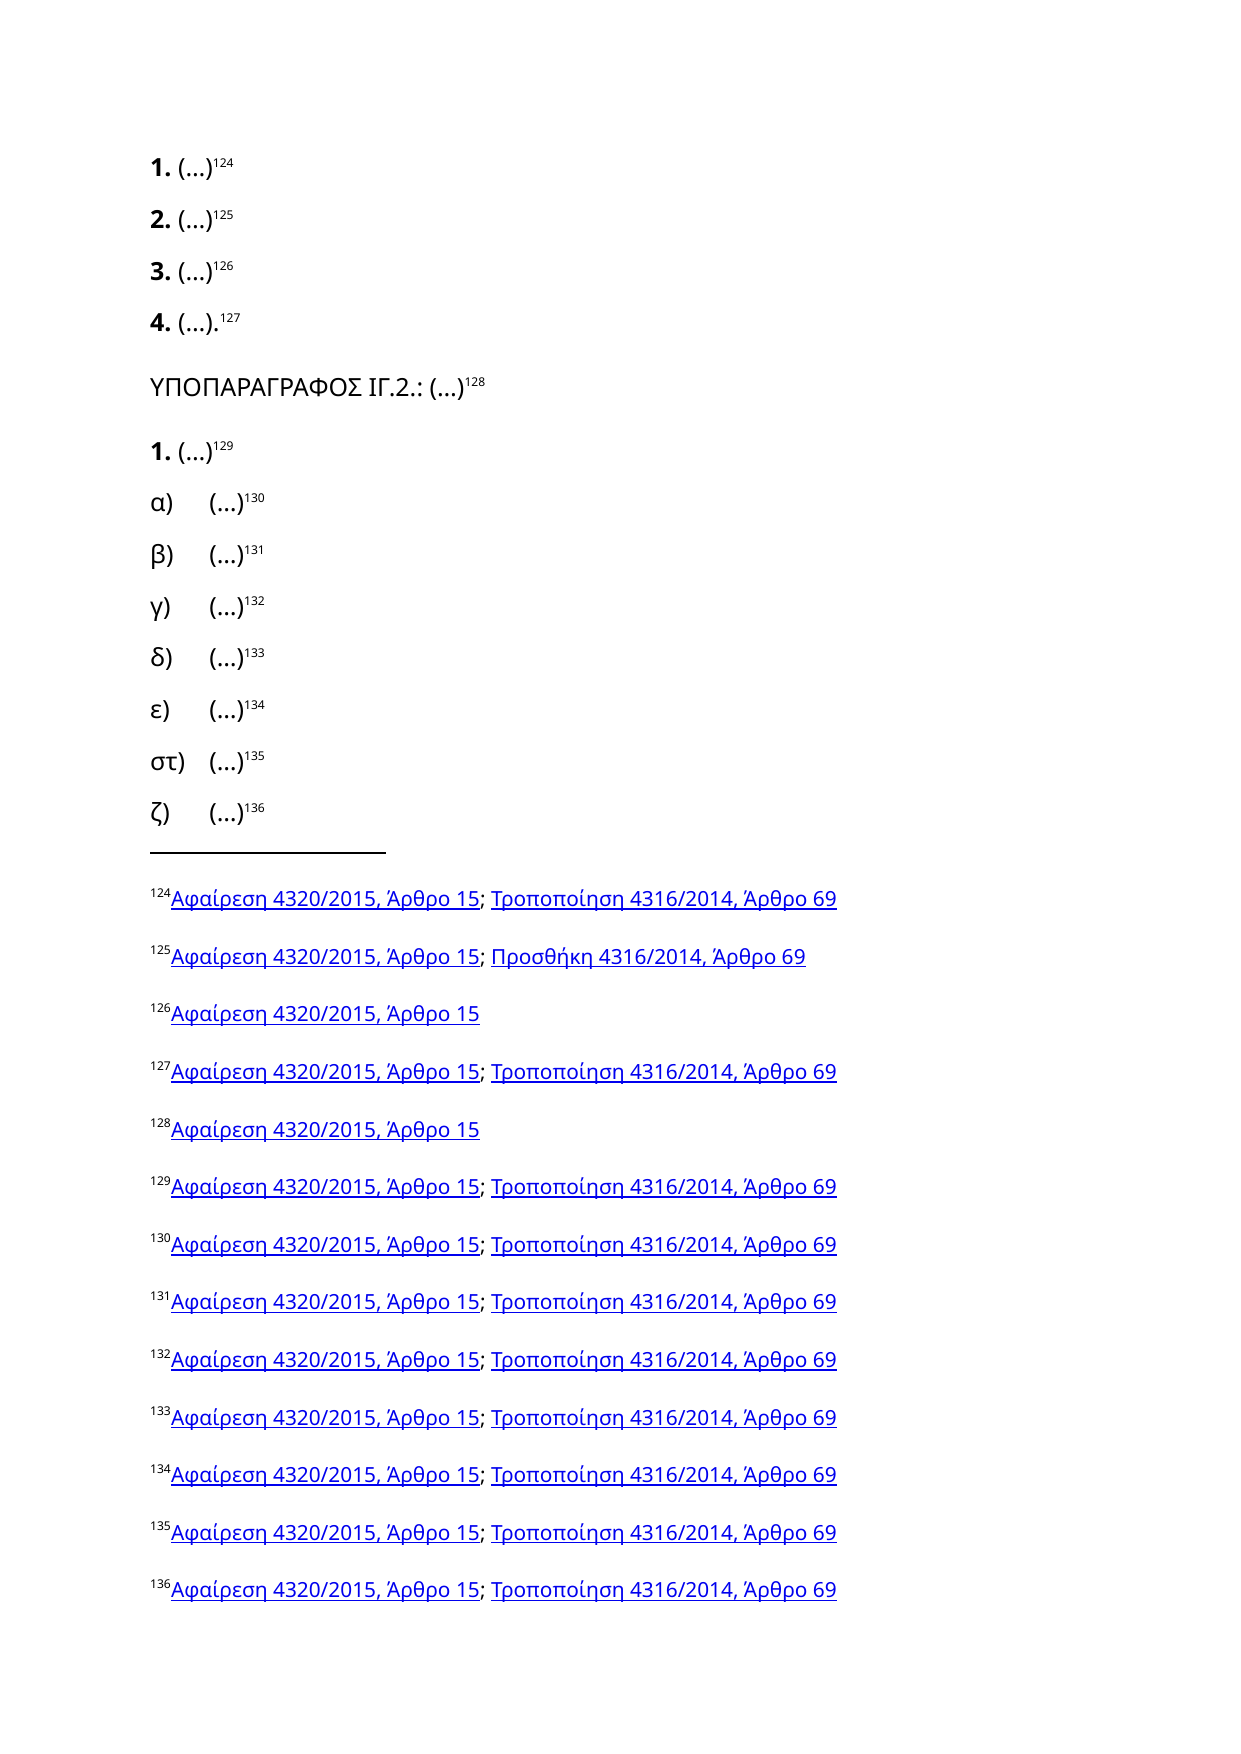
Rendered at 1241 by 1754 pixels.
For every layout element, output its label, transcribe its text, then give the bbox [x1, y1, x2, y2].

text Αφαίρεση 4320/2015, Άρθρο 15; Τροποποίηση 4316/2014, Άρθρο 69 [150, 1460, 1090, 1489]
text 1. (…) [150, 433, 1090, 467]
list ε) (…) [150, 692, 1090, 726]
list β) (…) [150, 537, 1090, 571]
text Αφαίρεση 4320/2015, Άρθρο 15; Τροποποίηση 4316/2014, Άρθρο 69 [150, 1287, 1090, 1316]
list στ) (…) [150, 743, 1090, 777]
text Αφαίρεση 4320/2015, Άρθρο 15; Τροποποίηση 4316/2014, Άρθρο 69 [150, 1576, 1090, 1604]
list ζ) (…) [150, 795, 1090, 829]
text Αφαίρεση 4320/2015, Άρθρο 15; Τροποποίηση 4316/2014, Άρθρο 69 [150, 1172, 1090, 1201]
list α) (…) [150, 485, 1090, 519]
text 1. (…) [150, 150, 1090, 184]
text ΥΠΟΠΑΡΑΓΡΑΦΟΣ ΙΓ.2.: (…) [150, 369, 1090, 403]
text Αφαίρεση 4320/2015, Άρθρο 15; Τροποποίηση 4316/2014, Άρθρο 69 [150, 1403, 1090, 1431]
text Αφαίρεση 4320/2015, Άρθρο 15; Τροποποίηση 4316/2014, Άρθρο 69 [150, 884, 1090, 913]
text Αφαίρεση 4320/2015, Άρθρο 15; Προσθήκη 4316/2014, Άρθρο 69 [150, 942, 1090, 970]
text Αφαίρεση 4320/2015, Άρθρο 15; Τροποποίηση 4316/2014, Άρθρο 69 [150, 1345, 1090, 1373]
list γ) (…) [150, 588, 1090, 622]
text 2. (…) [150, 202, 1090, 236]
text Αφαίρεση 4320/2015, Άρθρο 15; Τροποποίηση 4316/2014, Άρθρο 69 [150, 1057, 1090, 1086]
text 4. (…). [150, 305, 1090, 339]
text Αφαίρεση 4320/2015, Άρθρο 15; Τροποποίηση 4316/2014, Άρθρο 69 [150, 1230, 1090, 1258]
text Αφαίρεση 4320/2015, Άρθρο 15 [150, 999, 1090, 1028]
text 3. (…) [150, 253, 1090, 287]
list δ) (…) [150, 640, 1090, 674]
text Αφαίρεση 4320/2015, Άρθρο 15; Τροποποίηση 4316/2014, Άρθρο 69 [150, 1518, 1090, 1546]
text Αφαίρεση 4320/2015, Άρθρο 15 [150, 1115, 1090, 1143]
